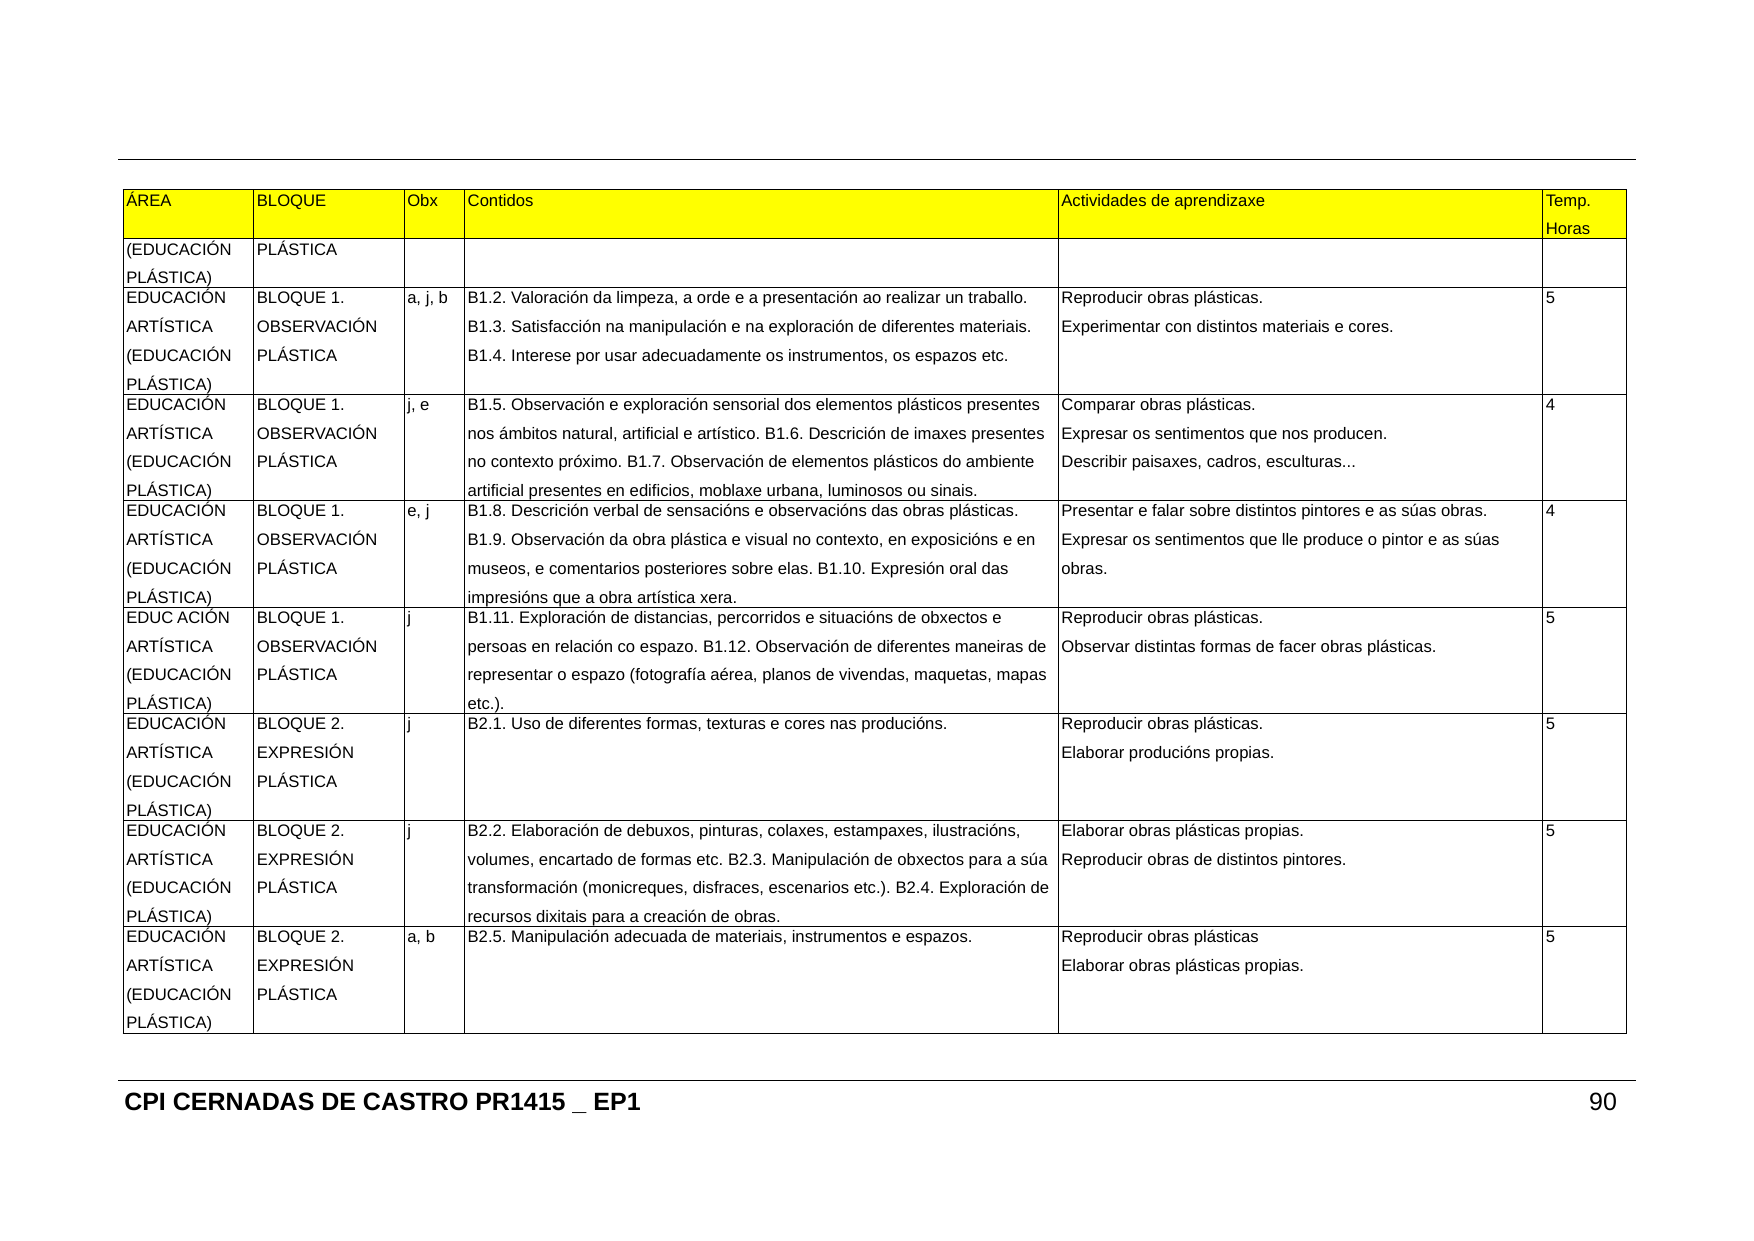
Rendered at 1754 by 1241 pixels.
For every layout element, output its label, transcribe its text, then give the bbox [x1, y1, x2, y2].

table_header BLOQUE [254, 190, 404, 238]
table_header ÁREA [124, 190, 253, 238]
table_cell 5 [1543, 821, 1626, 926]
table_cell EDUCACIÓN ARTÍSTICA (EDUCACIÓN PLÁSTICA) [124, 501, 253, 607]
table_cell B1.2. Valoración da limpeza, a orde e a presentación ao realizar un traballo. B1.3. Satisfacción na manipulación e na exploración de diferentes materiais. B1.4. Interese por usar adecuadamente os instrumentos, os espazos etc. [465, 288, 1058, 394]
table_cell Reproducir obras plásticas. Observar distintas formas de facer obras plásticas. [1059, 608, 1542, 713]
table_cell [405, 239, 464, 287]
table_cell 5 [1543, 608, 1626, 713]
table_cell 4 [1543, 501, 1626, 607]
table_cell EDUCACIÓN ARTÍSTICA (EDUCACIÓN PLÁSTICA) [124, 821, 253, 926]
table_cell [1543, 239, 1626, 287]
table_cell [1059, 239, 1542, 287]
table_cell B1.5. Observación e exploración sensorial dos elementos plásticos presentes nos ámbitos natural, artificial e artístico. B1.6. Descrición de imaxes presentes no contexto próximo. B1.7. Observación de elementos plásticos do ambiente artificial presentes en edificios, moblaxe urbana, luminosos ou sinais. [465, 395, 1058, 500]
table_cell B2.2. Elaboración de debuxos, pinturas, colaxes, estampaxes, ilustracións, volumes, encartado de formas etc. B2.3. Manipulación de obxectos para a súa transformación (monicreques, disfraces, escenarios etc.). B2.4. Exploración de recursos dixitais para a creación de obras. [465, 821, 1058, 926]
table_cell j [405, 608, 464, 713]
table_cell BLOQUE 1. OBSERVACIÓN PLÁSTICA [254, 288, 404, 394]
table_header Contidos [465, 190, 1058, 238]
table_cell PLÁSTICA [254, 239, 404, 287]
table_cell e, j [405, 501, 464, 607]
table_cell Reproducir obras plásticas Elaborar obras plásticas propias. [1059, 927, 1542, 1032]
table_header Obx [405, 190, 464, 238]
table_cell B2.5. Manipulación adecuada de materiais, instrumentos e espazos. [465, 927, 1058, 1032]
table_cell Comparar obras plásticas. Expresar os sentimentos que nos producen. Describir paisaxes, cadros, esculturas... [1059, 395, 1542, 500]
table_cell BLOQUE 2. EXPRESIÓN PLÁSTICA [254, 821, 404, 926]
table_cell Reproducir obras plásticas. Elaborar producións propias. [1059, 714, 1542, 819]
table_cell a, b [405, 927, 464, 1032]
table_cell Presentar e falar sobre distintos pintores e as súas obras. Expresar os sentimentos que lle produce o pintor e as súas obras. [1059, 501, 1542, 607]
table_cell (EDUCACIÓN PLÁSTICA) [124, 239, 253, 287]
table_cell Reproducir obras plásticas. Experimentar con distintos materiais e cores. [1059, 288, 1542, 394]
table_cell EDUC ACIÓN ARTÍSTICA (EDUCACIÓN PLÁSTICA) [124, 608, 253, 713]
table_cell BLOQUE 1. OBSERVACIÓN PLÁSTICA [254, 608, 404, 713]
table_cell B2.1. Uso de diferentes formas, texturas e cores nas producións. [465, 714, 1058, 819]
table_cell EDUCACIÓN ARTÍSTICA (EDUCACIÓN PLÁSTICA) [124, 927, 253, 1032]
table_cell j [405, 821, 464, 926]
table_cell Elaborar obras plásticas propias. Reproducir obras de distintos pintores. [1059, 821, 1542, 926]
table_cell 5 [1543, 927, 1626, 1032]
table_cell 4 [1543, 395, 1626, 500]
table_cell BLOQUE 2. EXPRESIÓN PLÁSTICA [254, 714, 404, 819]
table_cell 5 [1543, 714, 1626, 819]
table_cell BLOQUE 2. EXPRESIÓN PLÁSTICA [254, 927, 404, 1032]
table_header Actividades de aprendizaxe [1059, 190, 1542, 238]
table_cell BLOQUE 1. OBSERVACIÓN PLÁSTICA [254, 501, 404, 607]
table_cell B1.8. Descrición verbal de sensacións e observacións das obras plásticas. B1.9. Observación da obra plástica e visual no contexto, en exposicións e en museos, e comentarios posteriores sobre elas. B1.10. Expresión oral das impresións que a obra artística xera. [465, 501, 1058, 607]
table_cell EDUCACIÓN ARTÍSTICA (EDUCACIÓN PLÁSTICA) [124, 288, 253, 394]
table_cell a, j, b [405, 288, 464, 394]
table_cell [465, 239, 1058, 287]
table_cell B1.11. Exploración de distancias, percorridos e situacións de obxectos e persoas en relación co espazo. B1.12. Observación de diferentes maneiras de representar o espazo (fotografía aérea, planos de vivendas, maquetas, mapas etc.). [465, 608, 1058, 713]
table_header Temp. Horas [1543, 190, 1626, 238]
table_cell 5 [1543, 288, 1626, 394]
table_cell j [405, 714, 464, 819]
table_cell EDUCACIÓN ARTÍSTICA (EDUCACIÓN PLÁSTICA) [124, 395, 253, 500]
table_cell j, e [405, 395, 464, 500]
table_cell EDUCACIÓN ARTÍSTICA (EDUCACIÓN PLÁSTICA) [124, 714, 253, 819]
table_cell BLOQUE 1. OBSERVACIÓN PLÁSTICA [254, 395, 404, 500]
